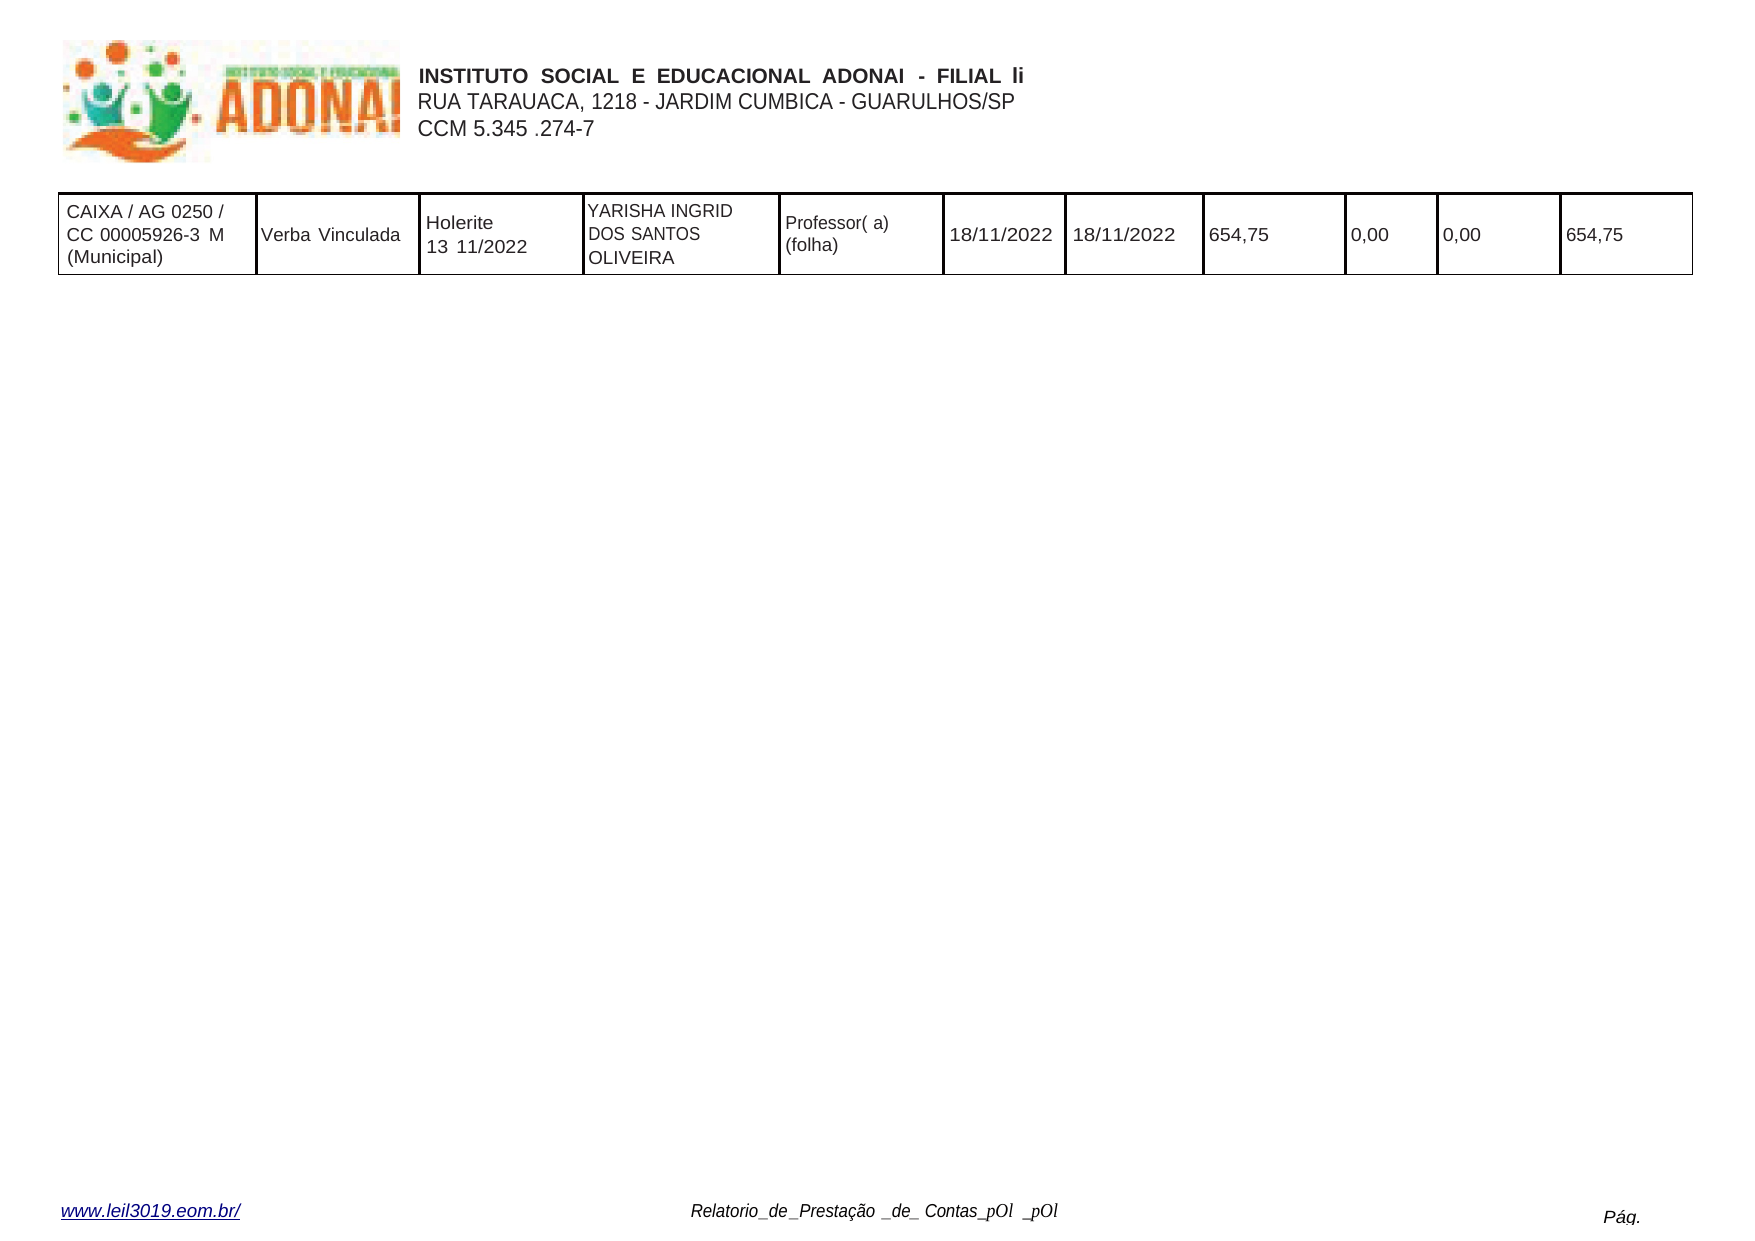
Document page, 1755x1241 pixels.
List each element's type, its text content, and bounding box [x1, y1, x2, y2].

table_cell Holerite 13 11/2022 [421, 195, 582, 274]
table_cell 0,00 [1347, 195, 1436, 274]
table_cell 18/11/2022 [945, 195, 1064, 274]
table_cell 0,00 [1439, 195, 1559, 274]
table_cell Verba Vinculada [258, 195, 418, 274]
table_cell 654,75 [1562, 195, 1692, 274]
table_cell CAIXA / AG 0250 / CC 00005926-3 M (Municipal) [59, 195, 255, 274]
table_cell 654,75 [1205, 195, 1344, 274]
table_cell Professor( a) (folha) [781, 195, 942, 274]
table_cell YARISHA INGRID DOS SANTOS OLIVEIRA [585, 195, 778, 274]
table_cell 18/11/2022 [1067, 195, 1202, 274]
